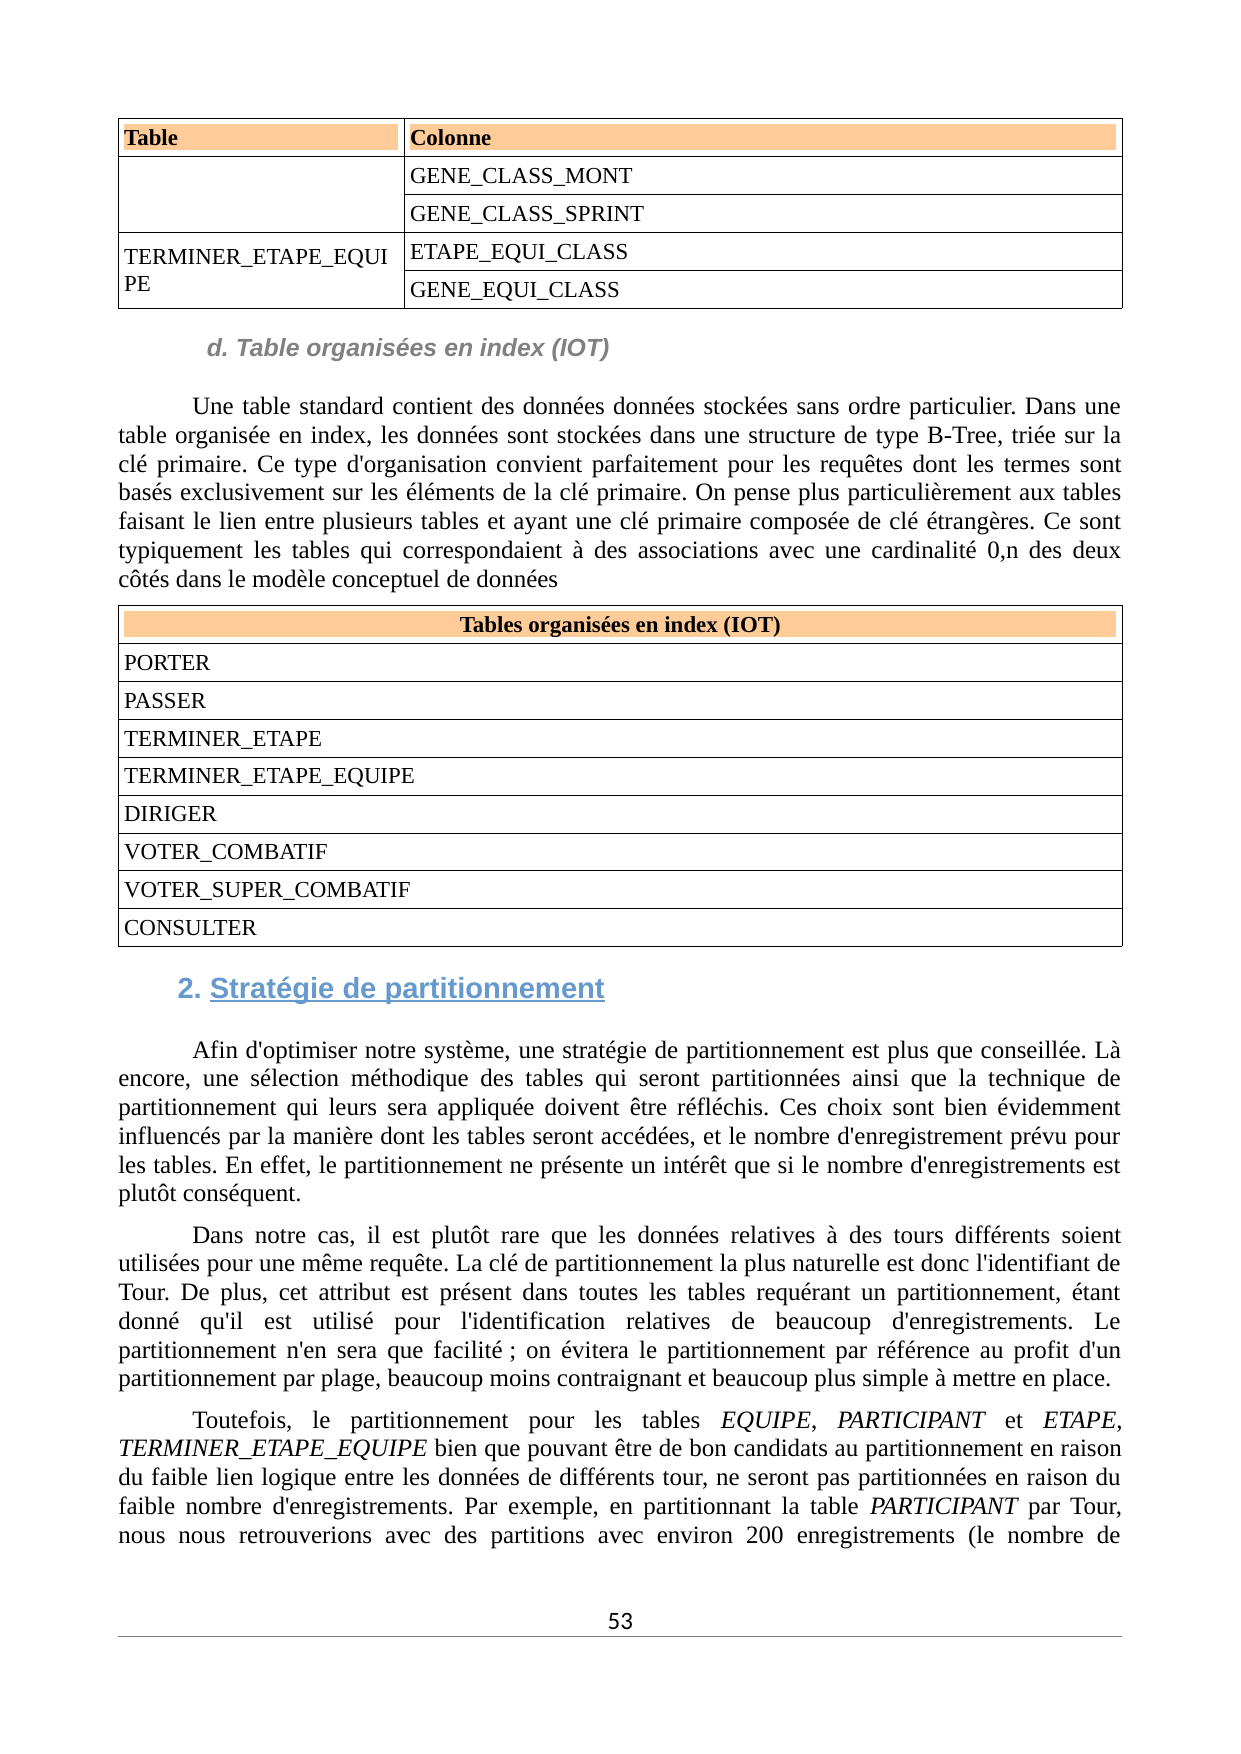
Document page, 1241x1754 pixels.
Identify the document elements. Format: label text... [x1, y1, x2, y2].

text Toutefois, le partitionnement pour les tables EQUIPE, PARTICIPANT et ETAPE, TERMINER_ETAPE_EQUIPE bien que pouvant être de bon candidats au partitionnement en raison du faible lien logique entre les données de différents tour, ne seront pas partitionnées en raison du faible nombre d'enregistrements. Par exemple, en partitionnant la table PARTICIPANT par Tour, nous nous retrouverions avec des partitions avec environ 200 enregistrements (le nombre de [118, 1405, 1122, 1548]
table_cell GENE_EQUI_CLASS [405, 271, 1122, 308]
table_cell PASSER [119, 682, 1122, 719]
table_cell [119, 157, 404, 232]
table_cell CONSULTER [119, 909, 1122, 946]
table_cell GENE_CLASS_SPRINT [405, 195, 1122, 232]
table_cell TERMINER_ETAPE_EQUIPE [119, 233, 404, 308]
text Une table standard contient des données données stockées sans ordre particulier. Dans une table organisée en index, les données sont stockées dans une structure de type B-Tree, triée sur la clé primaire. Ce type d'organisation convient parfaitement pour les requêtes dont les termes sont basés exclusivement sur les éléments de la clé primaire. On pense plus particulièrement aux tables faisant le lien entre plusieurs tables et ayant une clé primaire composée de clé étrangères. Ce sont typiquement les tables qui correspondaient à des associations avec une cardinalité 0,n des deux côtés dans le modèle conceptuel de données [118, 391, 1122, 592]
table_cell GENE_CLASS_MONT [405, 157, 1122, 194]
table_cell PORTER [119, 644, 1122, 681]
table_cell DIRIGER [119, 796, 1122, 832]
text Afin d'optimiser notre système, une stratégie de partitionnement est plus que conseillée. Là encore, une sélection méthodique des tables qui seront partitionnées ainsi que la technique de partitionnement qui leurs sera appliquée doivent être réfléchis. Ces choix sont bien évidemment influencés par la manière dont les tables seront accédées, et le nombre d'enregistrement prévu pour les tables. En effet, le partitionnement ne présente un intérêt que si le nombre d'enregistrements est plutôt conséquent. [118, 1035, 1122, 1207]
table_cell VOTER_COMBATIF [119, 834, 1122, 870]
table_header Colonne [405, 119, 1122, 156]
table_cell VOTER_SUPER_COMBATIF [119, 871, 1122, 908]
table_header Tables organisées en index (IOT) [119, 606, 1122, 643]
subtitle Stratégie de partitionnement [177, 971, 1122, 1005]
table_cell TERMINER_ETAPE [119, 720, 1122, 757]
table_cell ETAPE_EQUI_CLASS [405, 233, 1122, 270]
table_header Table [119, 119, 404, 156]
text Dans notre cas, il est plutôt rare que les données relatives à des tours différents soient utilisées pour une même requête. La clé de partitionnement la plus naturelle est donc l'identifiant de Tour. De plus, cet attribut est présent dans toutes les tables requérant un partitionnement, étant donné qu'il est utilisé pour l'identification relatives de beaucoup d'enregistrements. Le partitionnement n'en sera que facilité ; on évitera le partitionnement par référence au profit d'un partitionnement par plage, beaucoup moins contraignant et beaucoup plus simple à mettre en place. [118, 1220, 1122, 1392]
subtitle Table organisées en index (IOT) [207, 333, 1122, 361]
table_cell TERMINER_ETAPE_EQUIPE [119, 758, 1122, 794]
